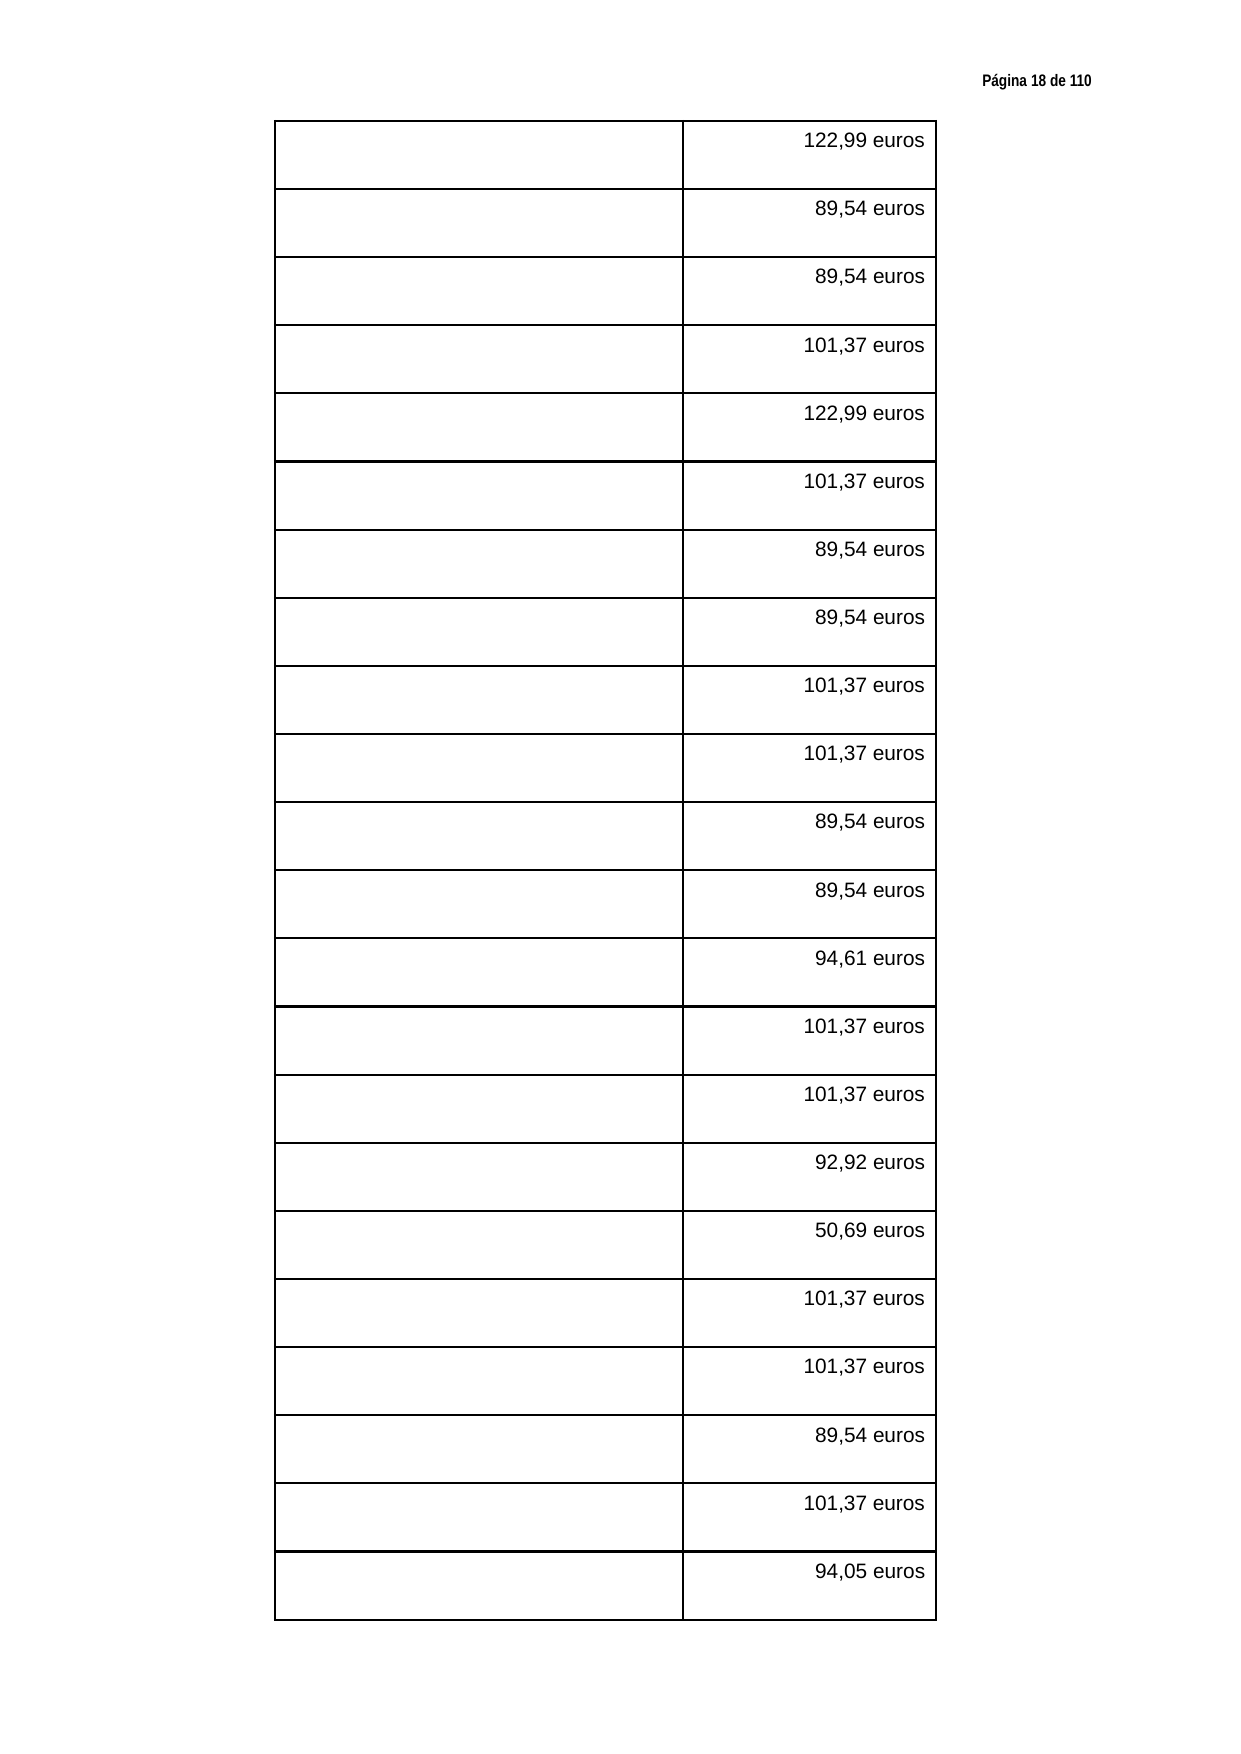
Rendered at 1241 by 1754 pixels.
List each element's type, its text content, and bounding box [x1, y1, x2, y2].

table_cell 122,99 euros [684, 122, 935, 188]
table_cell 89,54 euros [684, 190, 935, 256]
table_cell [276, 667, 682, 733]
table_cell 94,05 euros [684, 1553, 935, 1618]
table_cell [276, 1076, 682, 1142]
table_cell 101,37 euros [684, 1280, 935, 1346]
table_cell [276, 1008, 682, 1073]
table_cell [276, 1144, 682, 1210]
table_cell [276, 326, 682, 392]
table_cell [276, 1484, 682, 1550]
table_cell [276, 394, 682, 460]
table_cell 89,54 euros [684, 803, 935, 869]
table_cell [276, 1212, 682, 1278]
table_cell [276, 1348, 682, 1414]
table_cell 101,37 euros [684, 463, 935, 528]
table_cell [276, 1416, 682, 1482]
table_cell [276, 871, 682, 937]
table_cell 101,37 euros [684, 1484, 935, 1550]
table_cell 101,37 euros [684, 1008, 935, 1073]
table_cell [276, 599, 682, 665]
table_cell 89,54 euros [684, 599, 935, 665]
table_cell [276, 803, 682, 869]
table_cell [276, 258, 682, 324]
table_cell 101,37 euros [684, 326, 935, 392]
table_cell 89,54 euros [684, 1416, 935, 1482]
table_cell 101,37 euros [684, 667, 935, 733]
table_cell [276, 1553, 682, 1618]
table_cell [276, 190, 682, 256]
table_cell [276, 122, 682, 188]
table_cell [276, 939, 682, 1005]
table_cell [276, 463, 682, 528]
table_cell [276, 1280, 682, 1346]
table_cell 122,99 euros [684, 394, 935, 460]
table_cell 92,92 euros [684, 1144, 935, 1210]
table_cell 101,37 euros [684, 1076, 935, 1142]
table_cell 89,54 euros [684, 531, 935, 597]
table_cell 94,61 euros [684, 939, 935, 1005]
table_cell [276, 531, 682, 597]
table_cell [276, 735, 682, 801]
table_cell 89,54 euros [684, 258, 935, 324]
table_cell 50,69 euros [684, 1212, 935, 1278]
table_cell 101,37 euros [684, 735, 935, 801]
table_cell 89,54 euros [684, 871, 935, 937]
table_cell 101,37 euros [684, 1348, 935, 1414]
